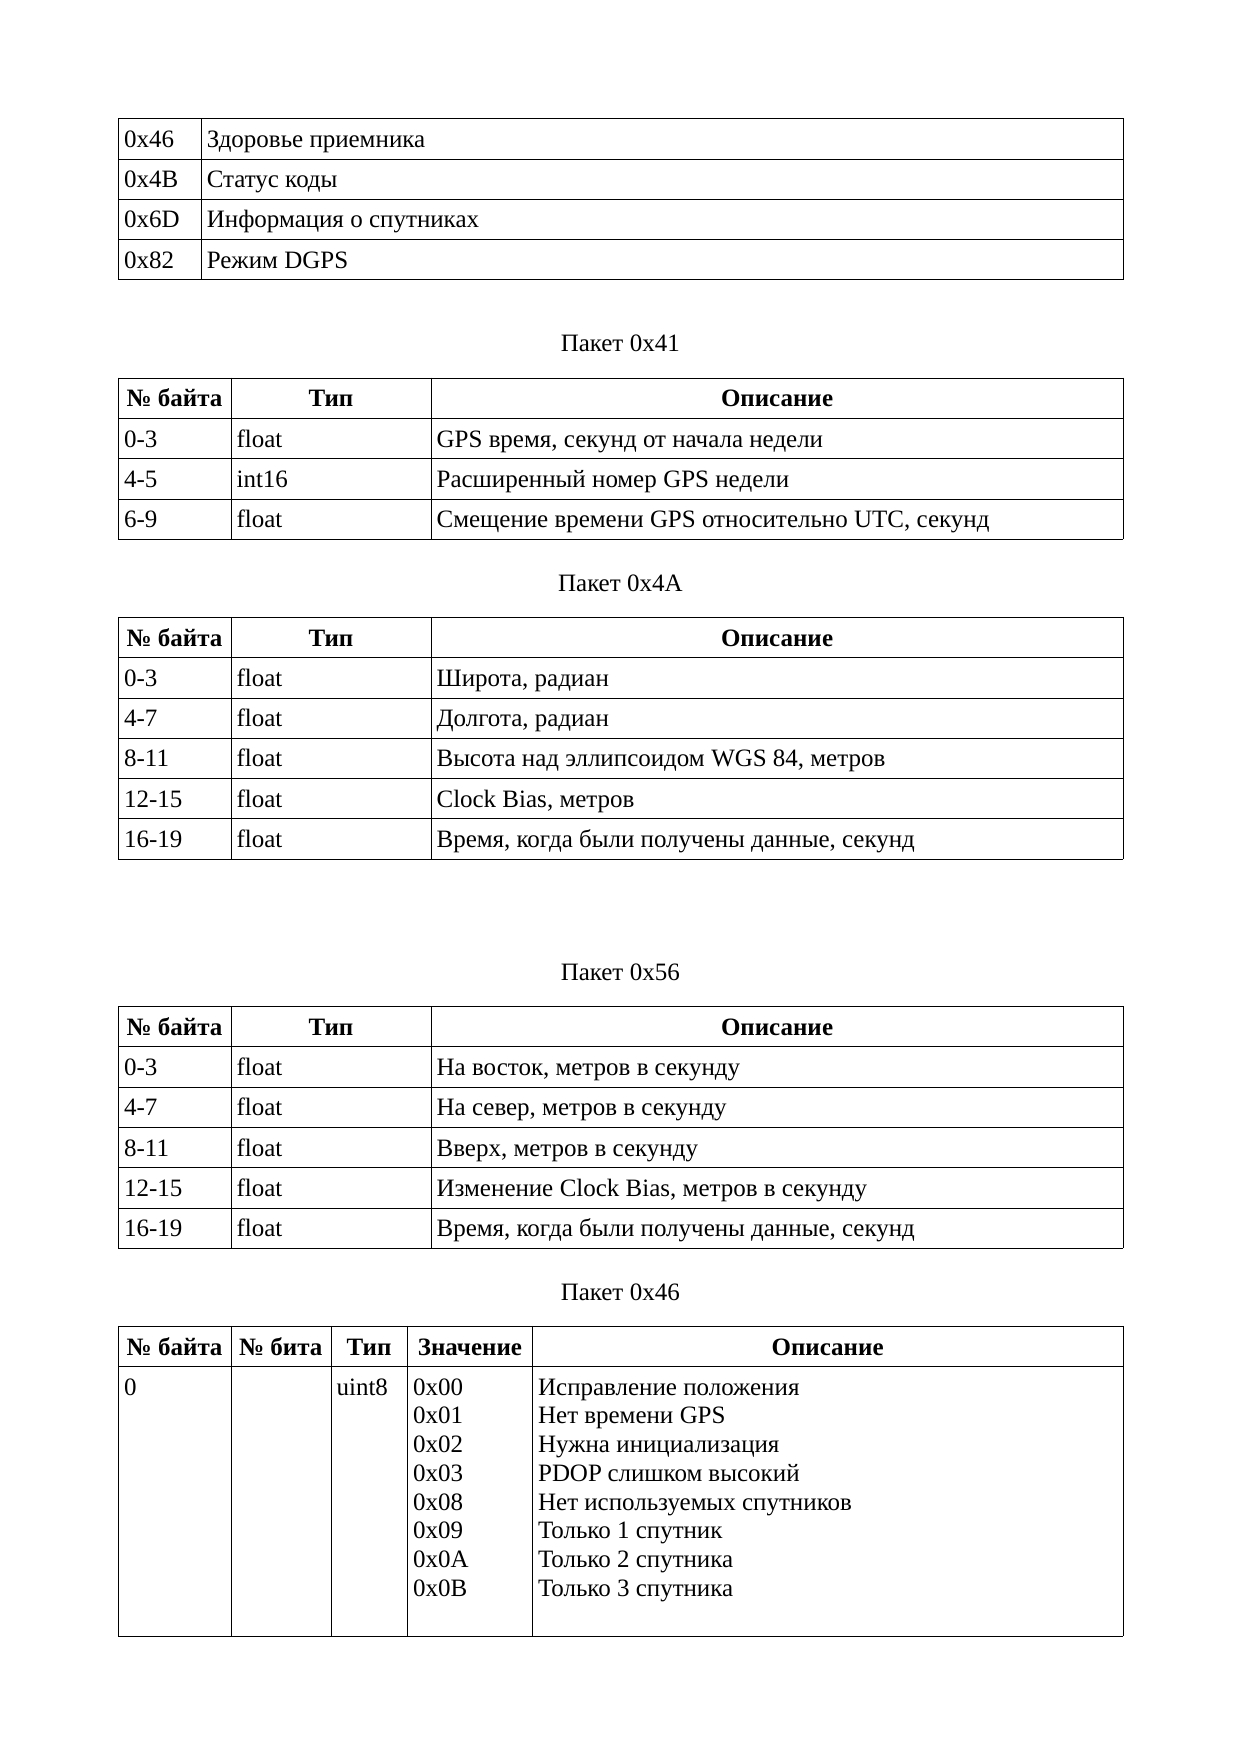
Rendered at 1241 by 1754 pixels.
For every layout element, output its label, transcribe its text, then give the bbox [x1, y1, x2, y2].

table_cell Clock Bias, метров [432, 779, 1123, 818]
table_cell Информация о спутниках [202, 200, 1123, 239]
table_cell Изменение Clock Bias, метров в секунду [432, 1168, 1123, 1207]
table_cell [232, 1367, 331, 1636]
table_cell 6-9 [119, 500, 231, 539]
table_cell 4-5 [119, 459, 231, 498]
table_header Описание [432, 618, 1123, 657]
table_cell 0x46 [119, 119, 201, 158]
table_cell Здоровье приемника [202, 119, 1123, 158]
table_header Описание [432, 379, 1123, 418]
table_cell Исправление положения Нет времени GPS Нужна инициализация PDOP слишком высокий Нет используемых спутников Только 1 спутник Только 2 спутника Только 3 спутника [533, 1367, 1123, 1636]
table_cell float [232, 779, 431, 818]
table_cell float [232, 1168, 431, 1207]
table_cell Режим DGPS [202, 240, 1123, 279]
table_cell Время, когда были получены данные, секунд [432, 819, 1123, 859]
table_cell GPS время, секунд от начала недели [432, 419, 1123, 458]
table_cell float [232, 658, 431, 697]
table_cell int16 [232, 459, 431, 498]
table_header Значение [408, 1327, 532, 1366]
table_cell 0-3 [119, 1047, 231, 1087]
table_cell Вверх, метров в секунду [432, 1128, 1123, 1167]
table_cell float [232, 500, 431, 539]
table_cell Долгота, радиан [432, 699, 1123, 738]
table_cell 0x00 0x01 0x02 0x03 0x08 0x09 0x0A 0x0B [408, 1367, 532, 1636]
table_cell float [232, 739, 431, 778]
table_header Тип [332, 1327, 407, 1366]
table_cell float [232, 419, 431, 458]
table_header Тип [232, 1007, 431, 1046]
table_cell 16-19 [119, 819, 231, 859]
table_cell 0x4B [119, 160, 201, 199]
table_cell Широта, радиан [432, 658, 1123, 697]
table_cell 4-7 [119, 699, 231, 738]
table_cell 16-19 [119, 1209, 231, 1248]
table_cell 12-15 [119, 1168, 231, 1207]
table_header № байта [119, 1327, 231, 1366]
table_cell 8-11 [119, 739, 231, 778]
table_cell float [232, 1047, 431, 1087]
table_header № байта [119, 379, 231, 418]
table_header Тип [232, 379, 431, 418]
table_cell float [232, 1088, 431, 1127]
table_cell float [232, 1209, 431, 1248]
table_cell 4-7 [119, 1088, 231, 1127]
table_cell 0x82 [119, 240, 201, 279]
text Пакет 0x41 [118, 328, 1122, 357]
table_cell Расширенный номер GPS недели [432, 459, 1123, 498]
table_cell float [232, 1128, 431, 1167]
table_header Тип [232, 618, 431, 657]
table_header Описание [432, 1007, 1123, 1046]
table_cell На север, метров в секунду [432, 1088, 1123, 1127]
table_header № байта [119, 1007, 231, 1046]
table_cell 0x6D [119, 200, 201, 239]
table_cell Время, когда были получены данные, секунд [432, 1209, 1123, 1248]
table_cell float [232, 819, 431, 859]
table_header Описание [533, 1327, 1123, 1366]
text Пакет 0x4A [118, 568, 1122, 596]
text Пакет 0x46 [118, 1277, 1122, 1305]
table_cell 12-15 [119, 779, 231, 818]
table_cell Смещение времени GPS относительно UTC, секунд [432, 500, 1123, 539]
table_cell Высота над эллипсоидом WGS 84, метров [432, 739, 1123, 778]
table_cell 0 [119, 1367, 231, 1636]
table_cell 0-3 [119, 658, 231, 697]
table_header № байта [119, 618, 231, 657]
table_cell uint8 [332, 1367, 407, 1636]
table_header № бита [232, 1327, 331, 1366]
table_cell 0-3 [119, 419, 231, 458]
table_cell 8-11 [119, 1128, 231, 1167]
table_cell float [232, 699, 431, 738]
table_cell На восток, метров в секунду [432, 1047, 1123, 1087]
text Пакет 0x56 [118, 957, 1122, 986]
table_cell Статус коды [202, 160, 1123, 199]
